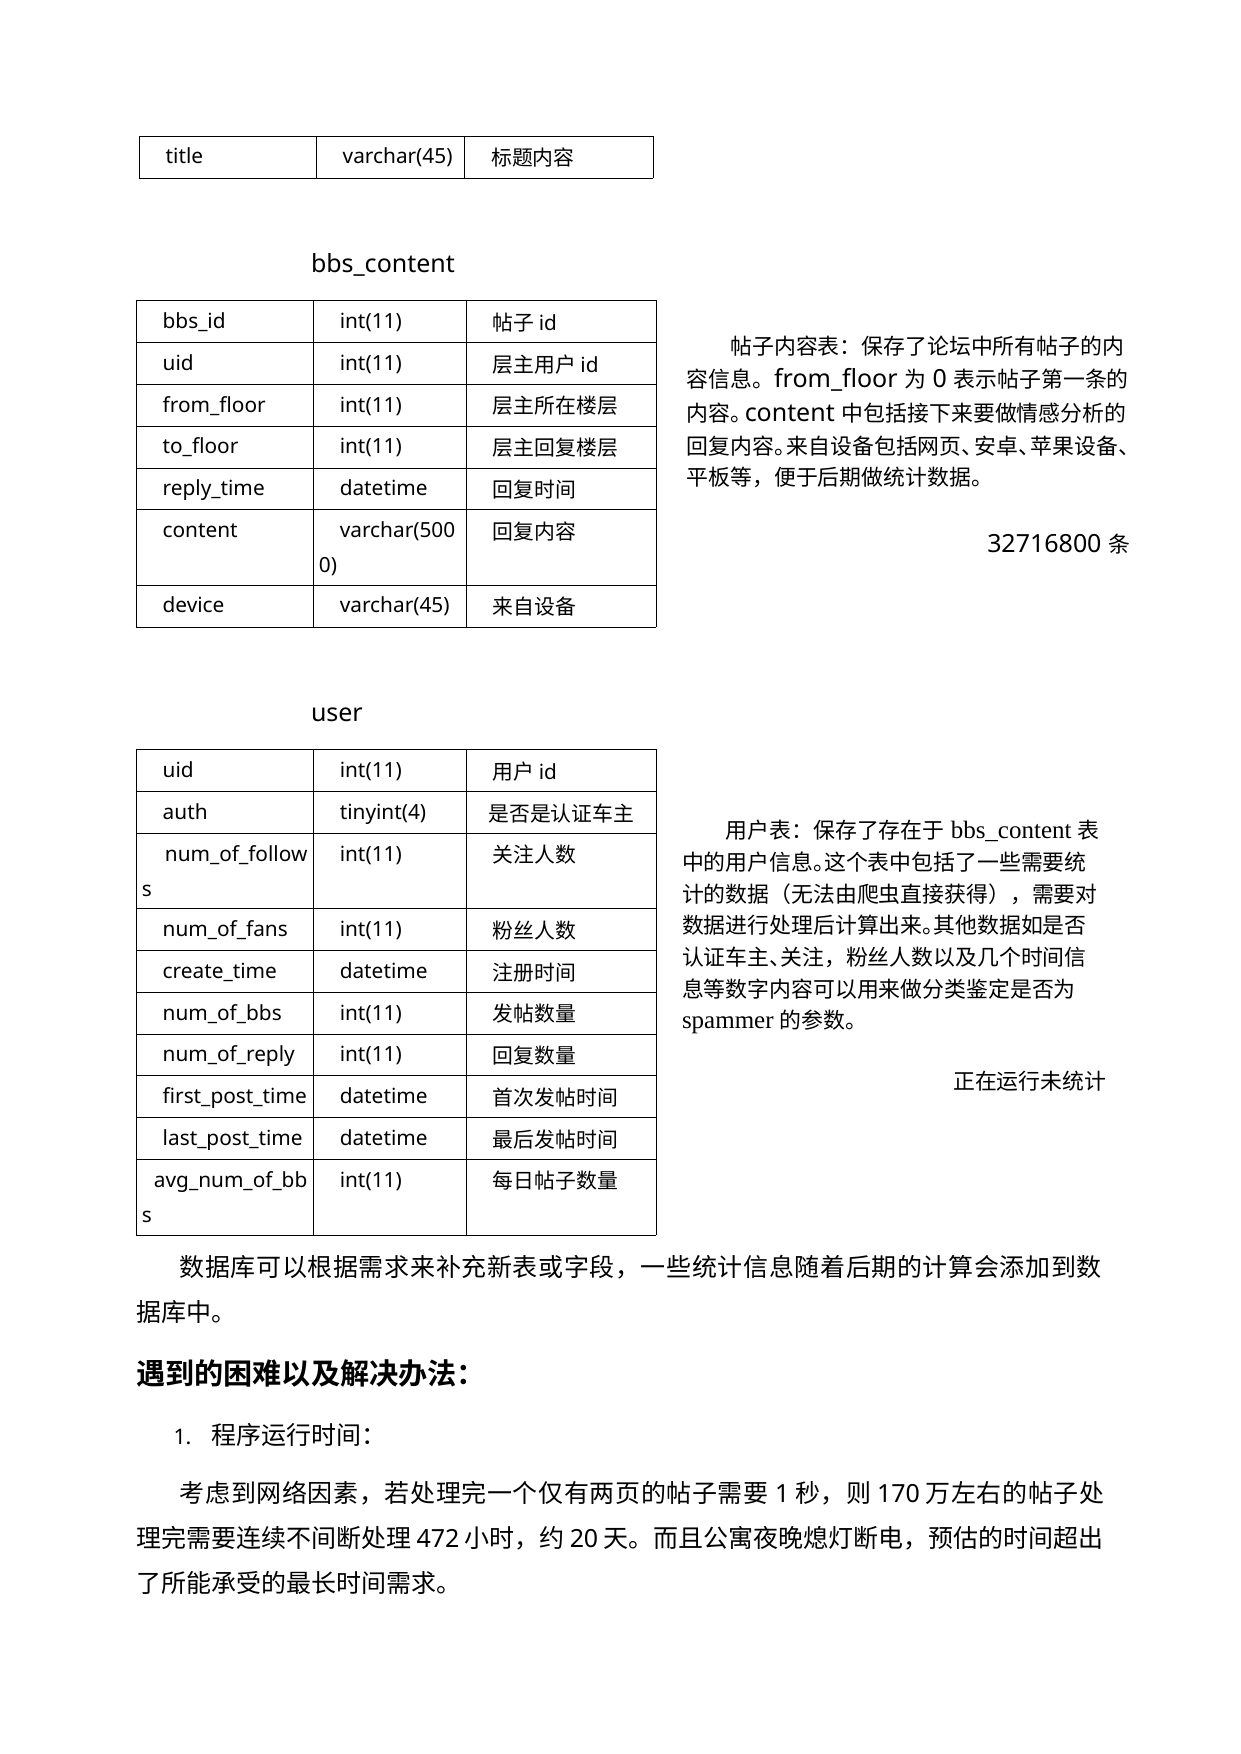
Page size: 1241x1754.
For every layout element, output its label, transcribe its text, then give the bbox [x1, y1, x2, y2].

table_header uid [137, 750, 313, 791]
table_cell varchar(5000) [314, 510, 466, 585]
table_cell num_of_fans [137, 909, 313, 950]
text bbs_content [136, 245, 1104, 279]
table_cell datetime [314, 951, 466, 992]
table_cell 注册时间 [467, 951, 656, 992]
table_cell auth [137, 792, 313, 833]
table_cell num_of_bbs [137, 993, 313, 1034]
table_cell 层主所在楼层 [467, 385, 656, 426]
text user [136, 694, 1104, 728]
table_cell datetime [314, 469, 466, 509]
table_cell tinyint(4) [314, 792, 466, 833]
table_cell title [140, 137, 316, 178]
table_cell int(11) [314, 343, 466, 384]
text 数据库可以根据需求来补充新表或字段，一些统计信息随着后期的计算会添加到数据库中。 [136, 1247, 1104, 1329]
table_cell uid [137, 343, 313, 384]
table_cell int(11) [314, 427, 466, 467]
table_cell int(11) [314, 1035, 466, 1075]
table_cell 回复时间 [467, 469, 656, 509]
table_cell 首次发帖时间 [467, 1076, 656, 1117]
table_cell varchar(45) [314, 586, 466, 627]
table_cell 最后发帖时间 [467, 1118, 656, 1159]
table_cell int(11) [314, 385, 466, 426]
table_cell 来自设备 [467, 586, 656, 627]
table_cell 每日帖子数量 [467, 1160, 656, 1234]
table_cell int(11) [314, 993, 466, 1034]
table_header bbs_id [137, 301, 313, 342]
text 遇到的困难以及解决办法： [136, 1350, 1104, 1392]
table_cell avg_num_of_bbs [137, 1160, 313, 1234]
list 程序运行时间： [173, 1416, 1104, 1452]
table_cell datetime [314, 1076, 466, 1117]
table_cell 层主用户id [467, 343, 656, 384]
table_cell int(11) [314, 834, 466, 908]
table_cell num_of_reply [137, 1035, 313, 1075]
table_cell int(11) [314, 909, 466, 950]
table_cell 层主回复楼层 [467, 427, 656, 467]
table_header 帖子id [467, 301, 656, 342]
table_cell 发帖数量 [467, 993, 656, 1034]
table_cell from_floor [137, 385, 313, 426]
table_cell 是否是认证车主 [467, 792, 656, 833]
table_cell 标题内容 [465, 137, 653, 178]
table_cell varchar(45) [317, 137, 464, 178]
table_cell datetime [314, 1118, 466, 1159]
table_cell 回复内容 [467, 510, 656, 585]
table_header int(11) [314, 301, 466, 342]
table_cell content [137, 510, 313, 585]
table_cell first_post_time [137, 1076, 313, 1117]
table_cell to_floor [137, 427, 313, 467]
table_header int(11) [314, 750, 466, 791]
table_cell num_of_follows [137, 834, 313, 908]
table_cell create_time [137, 951, 313, 992]
table_cell last_post_time [137, 1118, 313, 1159]
table_cell reply_time [137, 469, 313, 509]
table_cell 回复数量 [467, 1035, 656, 1075]
table_cell int(11) [314, 1160, 466, 1234]
text 考虑到网络因素，若处理完一个仅有两页的帖子需要1秒，则170万左右的帖子处理完需要连续不间断处理472小时，约20天。而且公寓夜晚熄灯断电，预估的时间超出了所能承受的最长时间需求。 [136, 1473, 1104, 1600]
table_cell 关注人数 [467, 834, 656, 908]
table_cell device [137, 586, 313, 627]
table_cell 粉丝人数 [467, 909, 656, 950]
table_header 用户id [467, 750, 656, 791]
